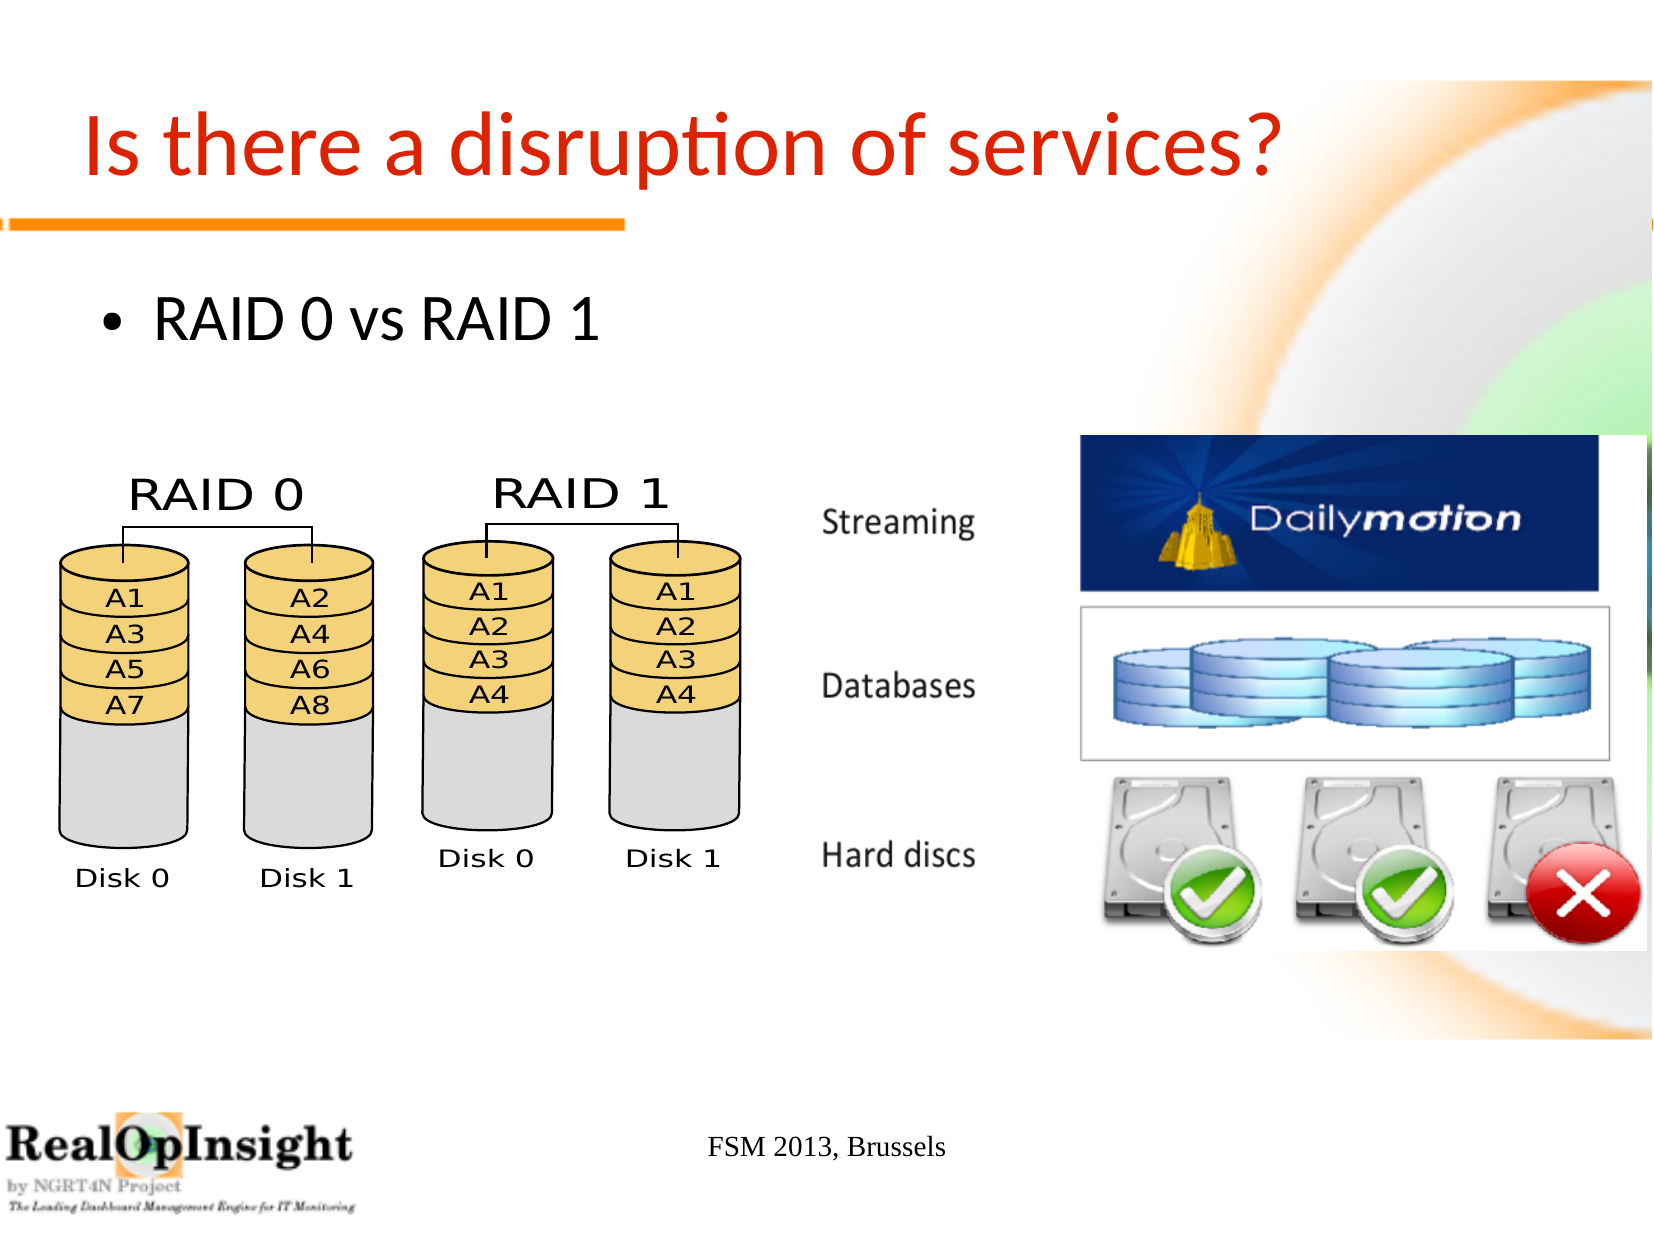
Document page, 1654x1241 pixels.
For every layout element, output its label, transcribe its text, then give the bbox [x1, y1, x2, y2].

list RAID 0 vs RAID 1 [82, 290, 1538, 463]
title Is there a disruption of services? [82, 49, 1571, 257]
picture [0, 0, 1654, 1241]
list RAID 0 vs RAID 1 [82, 892, 1538, 1010]
